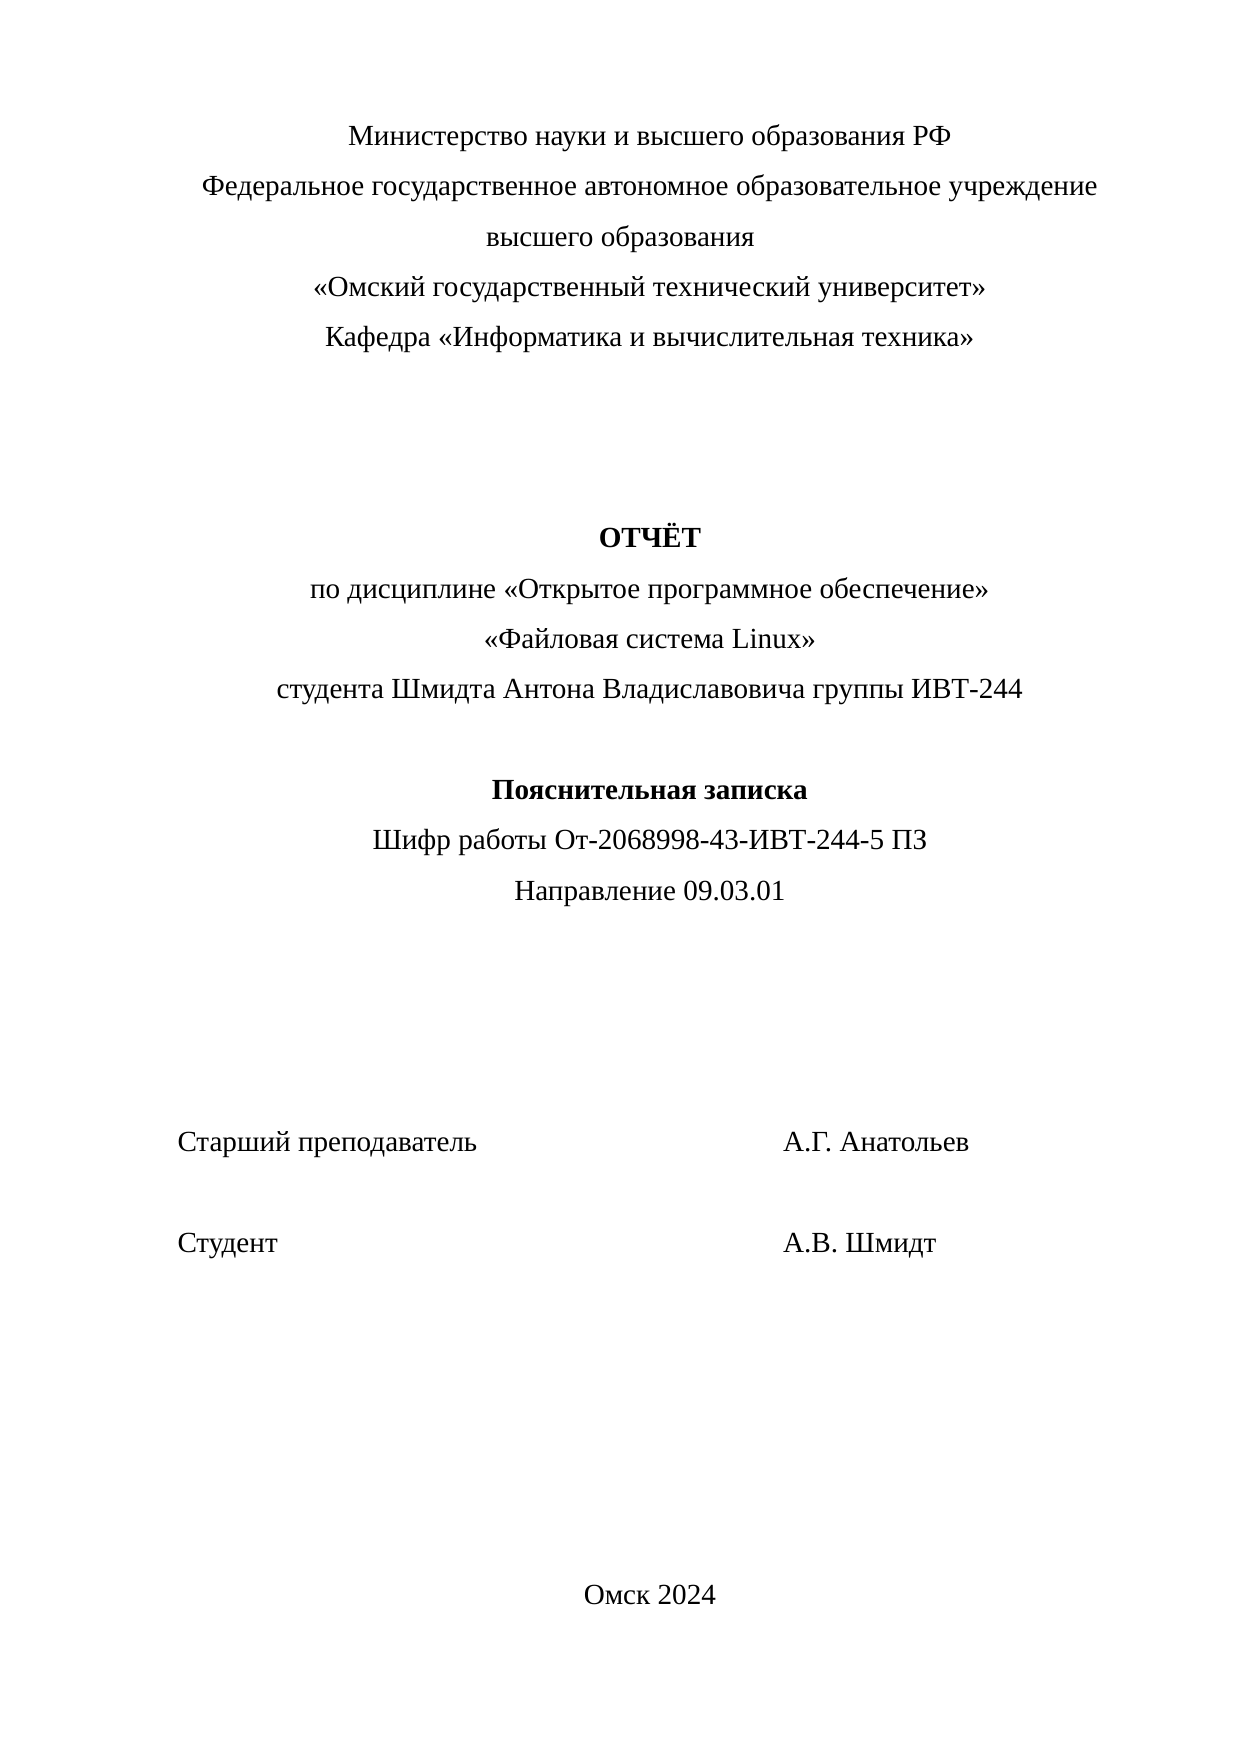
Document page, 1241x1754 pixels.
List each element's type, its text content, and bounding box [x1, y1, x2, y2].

text Федеральное государственное автономное образовательное учреждение высшего образования [118, 168, 1122, 252]
text Министерство науки и высшего образования РФ [118, 118, 1122, 152]
text Направление 09.03.01 [118, 873, 1122, 906]
text «Файловая система Linux» [118, 621, 1122, 655]
text Пояснительная записка [118, 772, 1122, 806]
text ОТЧЁТ [118, 521, 1122, 554]
text студента Шмидта Антона Владиславовича группы ИВТ-244 [118, 672, 1122, 705]
text «Омский государственный технический университет» [118, 269, 1122, 303]
text Омск 2024 [118, 1577, 1122, 1611]
text Студент А.В. Шмидт [118, 1225, 1122, 1258]
text Шифр работы От-2068998-43-ИВТ-244-5 ПЗ [118, 822, 1122, 856]
text Старший преподаватель А.Г. Анатольев [118, 1124, 1122, 1158]
text по дисциплине «Открытое программное обеспечение» [118, 571, 1122, 604]
text Кафедра «Информатика и вычислительная техника» [118, 319, 1122, 353]
